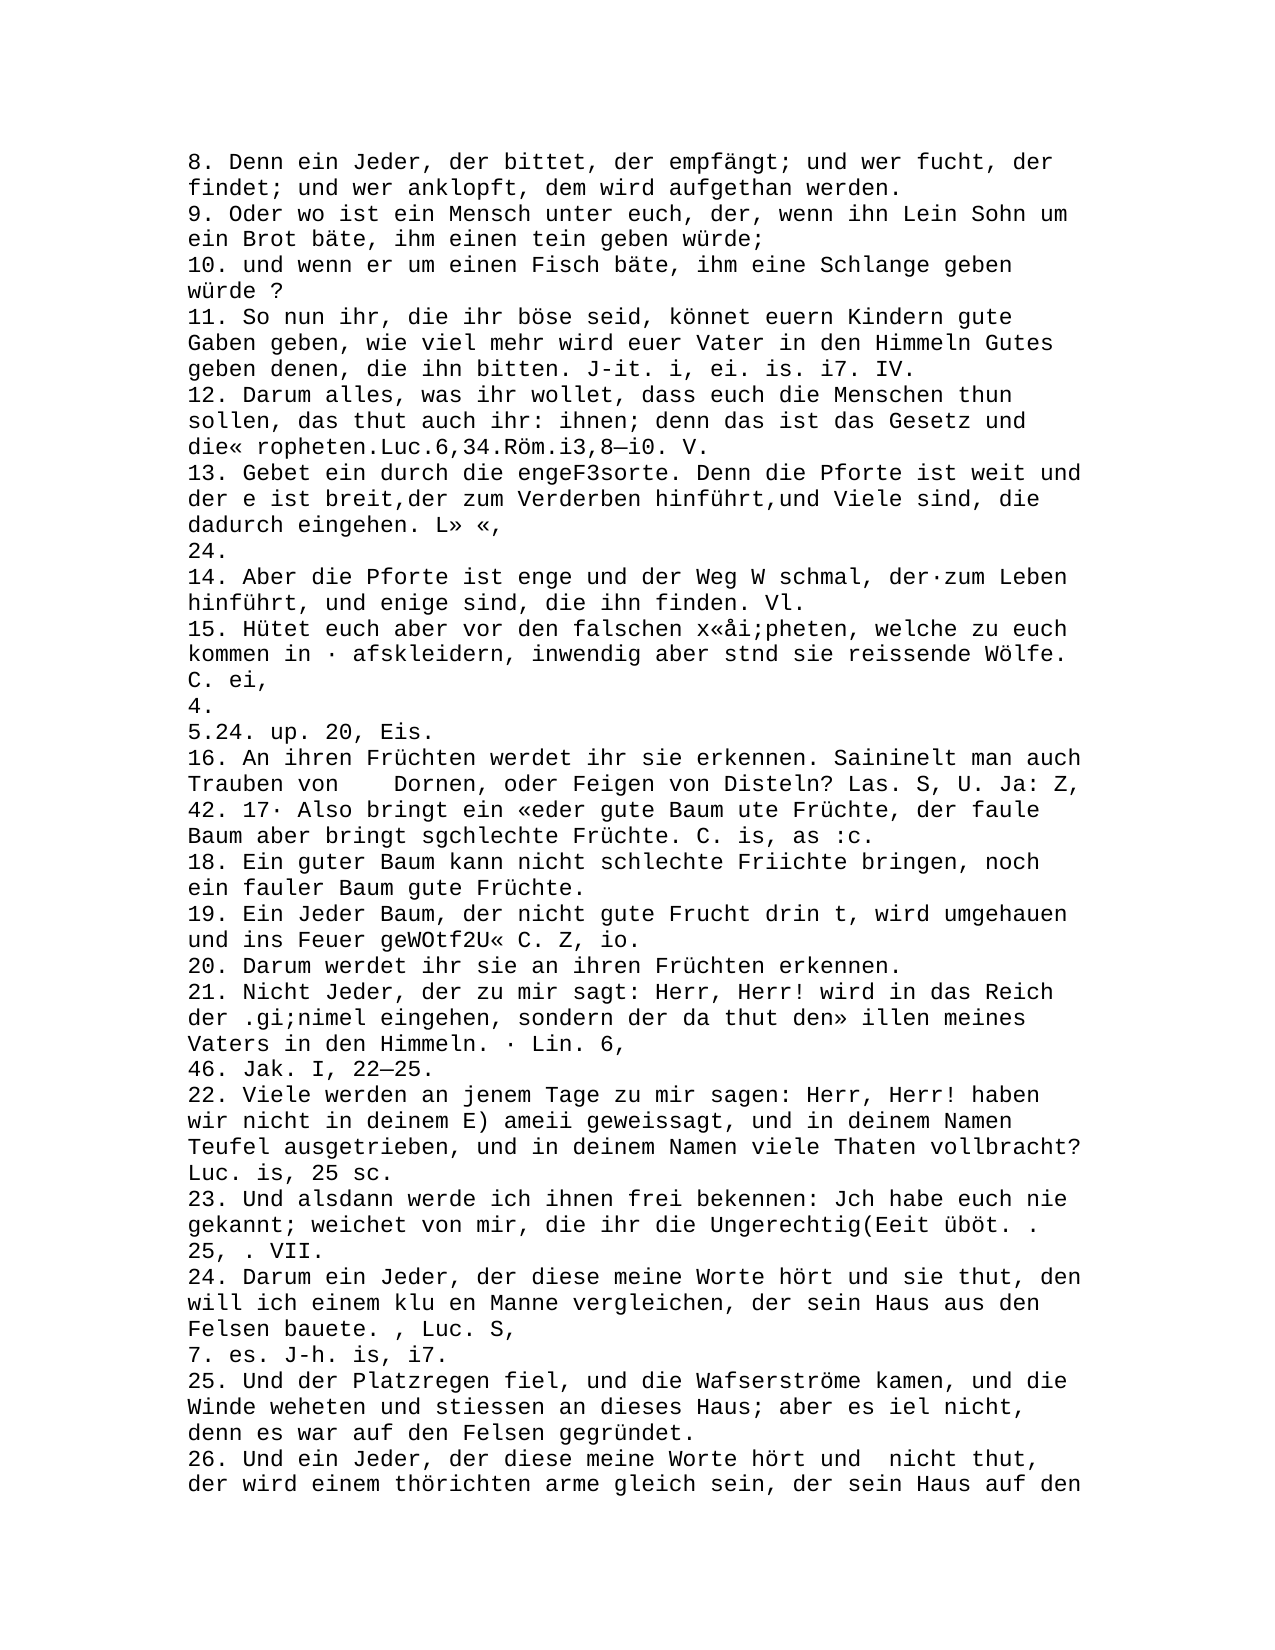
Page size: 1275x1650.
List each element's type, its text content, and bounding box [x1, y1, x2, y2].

text 24. Darum ein Jeder, der diese meine Worte hört und sie thut, den will ich einem klu en Manne vergleichen, der sein Haus aus den Felsen bauete. , Luc. S, [187, 1265, 1087, 1343]
text 20. Darum werdet ihr sie an ihren Früchten erkennen. [187, 954, 1087, 980]
text 7. es. J-h. is, i7. [187, 1343, 1087, 1369]
text 4. [187, 695, 1087, 721]
text 5.24. up. 20, Eis. [187, 721, 1087, 747]
text 23. Und alsdann werde ich ihnen frei bekennen: Jch habe euch nie gekannt; weichet von mir, die ihr die Ungerechtig(Eeit üböt. . 25, . VII. [187, 1187, 1087, 1265]
text 11. So nun ihr, die ihr böse seid, könnet euern Kindern gute Gaben geben, wie viel mehr wird euer Vater in den Himmeln Gutes geben denen, die ihn bitten. J-it. i, ei. is. i7. IV. [187, 306, 1087, 383]
text 13. Gebet ein durch die engeF3sorte. Denn die Pforte ist weit und der e ist breit,der zum Verderben hinführt,und Viele sind, die dadurch eingehen. L» «, [187, 461, 1087, 539]
text 18. Ein guter Baum kann nicht schlechte Friichte bringen, noch ein fauler Baum gute Früchte. [187, 850, 1087, 902]
text 16. An ihren Früchten werdet ihr sie erkennen. Saininelt man auch Trauben von Dornen, oder Feigen von Disteln? Las. S, U. Ja: Z, [187, 747, 1087, 798]
text 8. Denn ein Jeder, der bittet, der empfängt; und wer fucht, der findet; und wer anklopft, dem wird aufgethan werden. [187, 150, 1087, 202]
text 24. [187, 539, 1087, 565]
text 25. Und der Platzregen fiel, und die Wafserströme kamen, und die Winde weheten und stiessen an dieses Haus; aber es iel nicht, denn es war auf den Felsen gegründet. [187, 1369, 1087, 1447]
text 22. Viele werden an jenem Tage zu mir sagen: Herr, Herr! haben wir nicht in deinem E) ameii geweissagt, und in deinem Namen Teufel ausgetrieben, und in deinem Namen viele Thaten vollbracht? Luc. is, 25 sc. [187, 1084, 1087, 1187]
text 14. Aber die Pforte ist enge und der Weg W schmal, der·zum Leben hinführt, und enige sind, die ihn finden. Vl. [187, 565, 1087, 617]
text 21. Nicht Jeder, der zu mir sagt: Herr, Herr! wird in das Reich der .gi;nimel eingehen, sondern der da thut den» illen meines Vaters in den Himmeln. · Lin. 6, [187, 980, 1087, 1058]
text 12. Darum alles, was ihr wollet, dass euch die Menschen thun sollen, das thut auch ihr: ihnen; denn das ist das Gesetz und die« ropheten.Luc.6,34.Röm.i3,8—i0. V. [187, 383, 1087, 461]
text 19. Ein Jeder Baum, der nicht gute Frucht drin t, wird umgehauen und ins Feuer geWOtf2U« C. Z, io. [187, 902, 1087, 954]
text 42. 17· Also bringt ein «eder gute Baum ute Früchte, der faule Baum aber bringt sgchlechte Früchte. C. is, as :c. [187, 798, 1087, 850]
text 46. Jak. I, 22—25. [187, 1058, 1087, 1084]
text 26. Und ein Jeder, der diese meine Worte hört und nicht thut, der wird einem thörichten arme gleich sein, der sein Haus auf den [187, 1447, 1087, 1499]
text 15. Hütet euch aber vor den falschen x«åi;pheten, welche zu euch kommen in · afskleidern, inwendig aber stnd sie reissende Wölfe. C. ei, [187, 617, 1087, 695]
text 9. Oder wo ist ein Mensch unter euch, der, wenn ihn Lein Sohn um ein Brot bäte, ihm einen tein geben würde; [187, 202, 1087, 254]
text 10. und wenn er um einen Fisch bäte, ihm eine Schlange geben würde ? [187, 254, 1087, 306]
